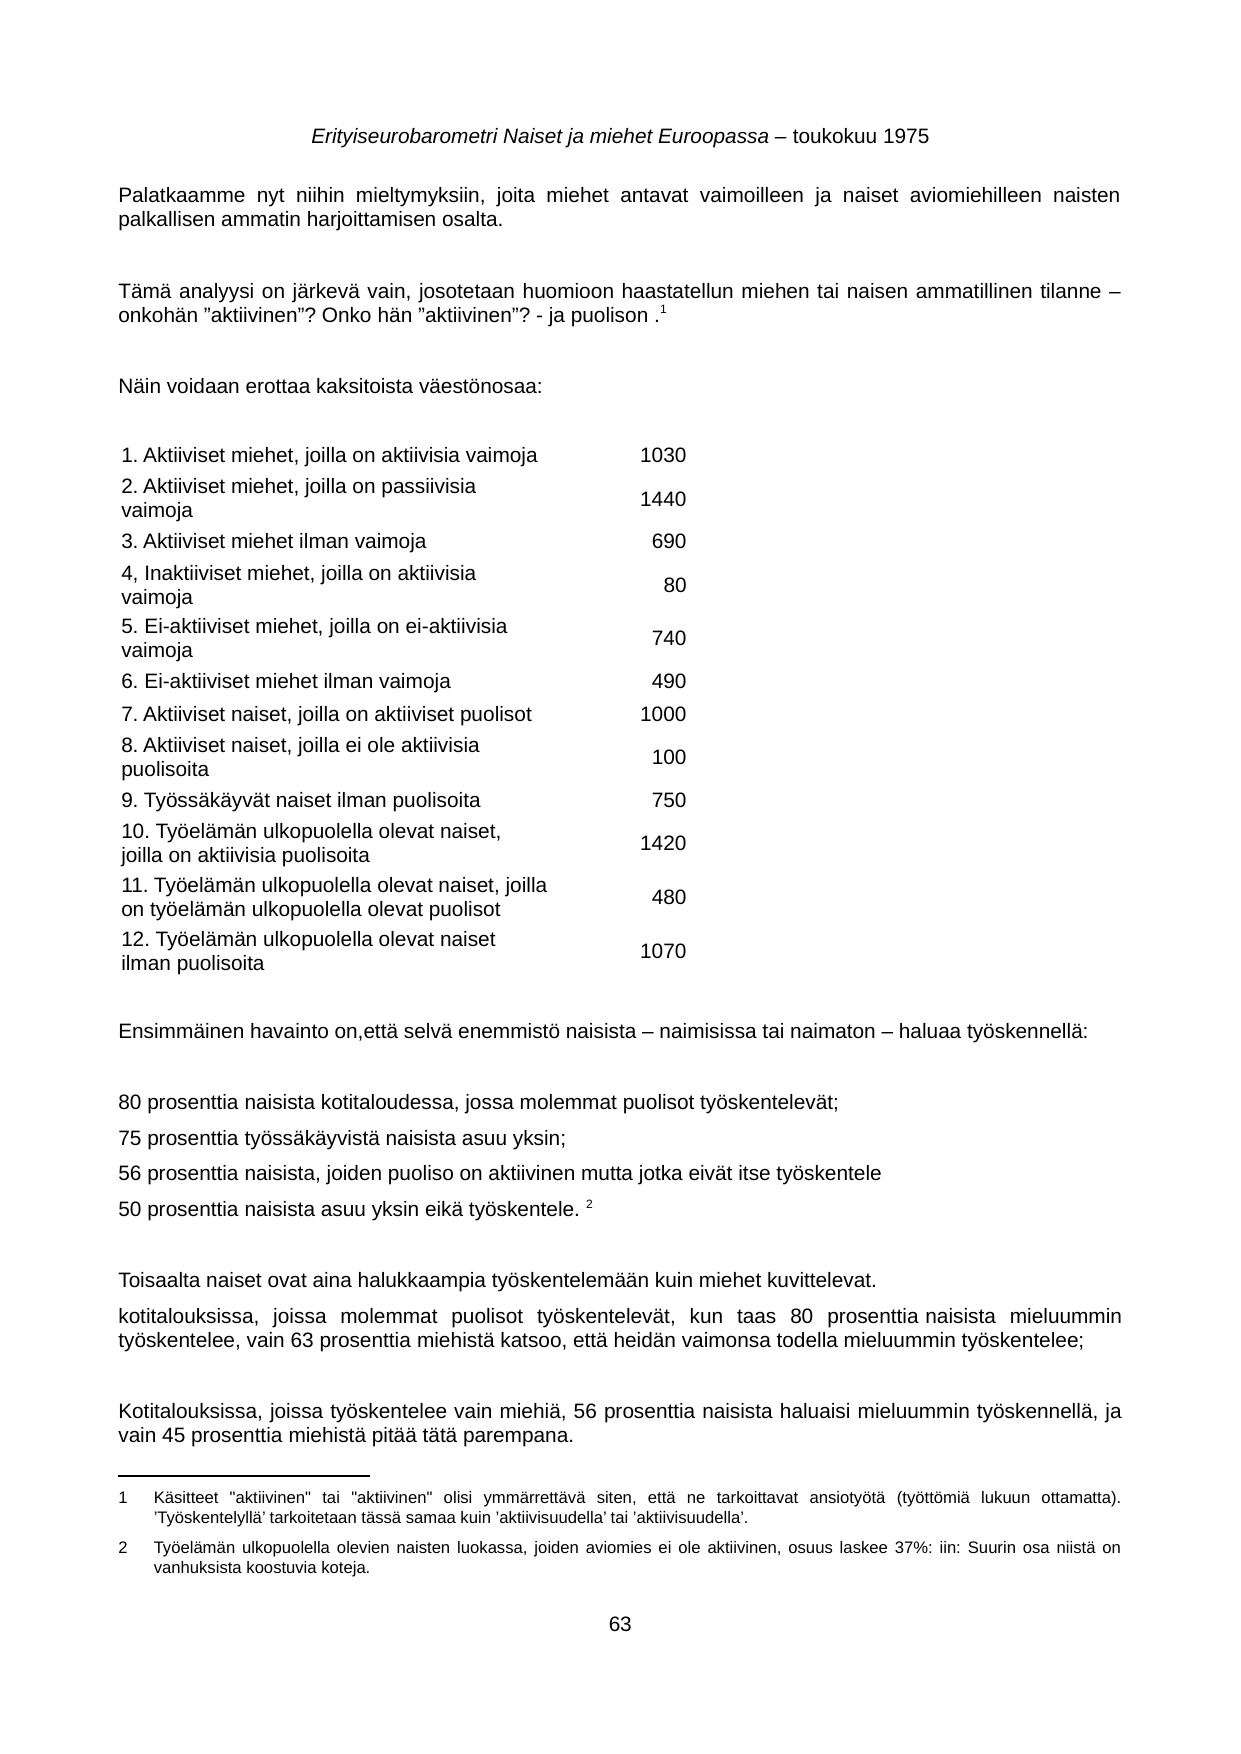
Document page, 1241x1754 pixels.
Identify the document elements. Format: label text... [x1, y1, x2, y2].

table_cell 9. Työssäkäyvät naiset ilman puolisoita [118, 784, 551, 816]
text Käsitteet "aktiivinen" tai "aktiivinen" olisi ymmärrettävä siten, että ne tarkoittavat ansiotyötä (työttömiä lukuun ottamatta). ’Työskentelyllä’ tarkoitetaan tässä samaa kuin ’aktiivisuudella’ tai ’aktiivisuudella’. [118, 1488, 1122, 1527]
table_cell 1420 [551, 816, 689, 870]
text Palatkaamme nyt niihin mieltymyksiin, joita miehet antavat vaimoilleen ja naiset aviomiehilleen naisten palkallisen ammatin harjoittamisen osalta. [118, 183, 1122, 231]
table_cell 490 [551, 665, 689, 697]
table_cell 11. Työelämän ulkopuolella olevat naiset, joilla on työelämän ulkopuolella olevat puolisot [118, 870, 551, 923]
table_cell 10. Työelämän ulkopuolella olevat naiset, joilla on aktiivisia puolisoita [118, 816, 551, 870]
table_cell 1000 [551, 698, 689, 730]
text Tämä analyysi on järkevä vain, josotetaan huomioon haastatellun miehen tai naisen ammatillinen tilanne – onkohän ”aktiivinen”? Onko hän ”aktiivinen”? - ja puolison . [118, 278, 1122, 326]
table_cell 2. Aktiiviset miehet, joilla on passiivisia vaimoja [118, 471, 551, 525]
table_cell 100 [551, 730, 689, 784]
table_cell 12. Työelämän ulkopuolella olevat naiset ilman puolisoita [118, 924, 551, 977]
table_header 1. Aktiiviset miehet, joilla on aktiivisia vaimoja [118, 439, 551, 471]
table_cell 750 [551, 784, 689, 816]
text Kotitalouksissa, joissa työskentelee vain miehiä, 56 prosenttia naisista haluaisi mieluummin työskennellä, ja vain 45 prosenttia miehistä pitää tätä parempana. [118, 1399, 1122, 1447]
table_cell 7. Aktiiviset naiset, joilla on aktiiviset puolisot [118, 698, 551, 730]
table_cell 8. Aktiiviset naiset, joilla ei ole aktiivisia puolisoita [118, 730, 551, 784]
text kotitalouksissa, joissa molemmat puolisot työskentelevät, kun taas 80 prosenttia naisista mieluummin työskentelee, vain 63 prosenttia miehistä katsoo, että heidän vaimonsa todella mieluummin työskentelee; [118, 1304, 1122, 1352]
text Näin voidaan erottaa kaksitoista väestönosaa: [118, 374, 1122, 398]
text Työelämän ulkopuolella olevien naisten luokassa, joiden aviomies ei ole aktiivinen, osuus laskee 37%: iin: Suurin osa niistä on vanhuksista koostuvia koteja. [118, 1538, 1122, 1577]
table_cell 6. Ei-aktiiviset miehet ilman vaimoja [118, 665, 551, 697]
table_cell 80 [551, 558, 689, 611]
table_cell 1070 [551, 924, 689, 977]
text Toisaalta naiset ovat aina halukkaampia työskentelemään kuin miehet kuvittelevat. [118, 1268, 1122, 1292]
text 56 prosenttia naisista, joiden puoliso on aktiivinen mutta jotka eivät itse työskentele [118, 1161, 1122, 1185]
table_cell 690 [551, 525, 689, 558]
text 75 prosenttia työssäkäyvistä naisista asuu yksin; [118, 1126, 1122, 1149]
table_cell 480 [551, 870, 689, 923]
text Ensimmäinen havainto on,että selvä enemmistö naisista – naimisissa tai naimaton – haluaa työskennellä: [118, 1019, 1122, 1043]
text 80 prosenttia naisista kotitaloudessa, jossa molemmat puolisot työskentelevät; [118, 1090, 1122, 1114]
table_header 1030 [551, 439, 689, 471]
table_cell 5. Ei-aktiiviset miehet, joilla on ei-aktiivisia vaimoja [118, 611, 551, 665]
table_cell 1440 [551, 471, 689, 525]
text 50 prosenttia naisista asuu yksin eikä työskentele. [118, 1197, 1122, 1221]
table_cell 4, Inaktiiviset miehet, joilla on aktiivisia vaimoja [118, 558, 551, 611]
table_cell 740 [551, 611, 689, 665]
table_cell 3. Aktiiviset miehet ilman vaimoja [118, 525, 551, 558]
